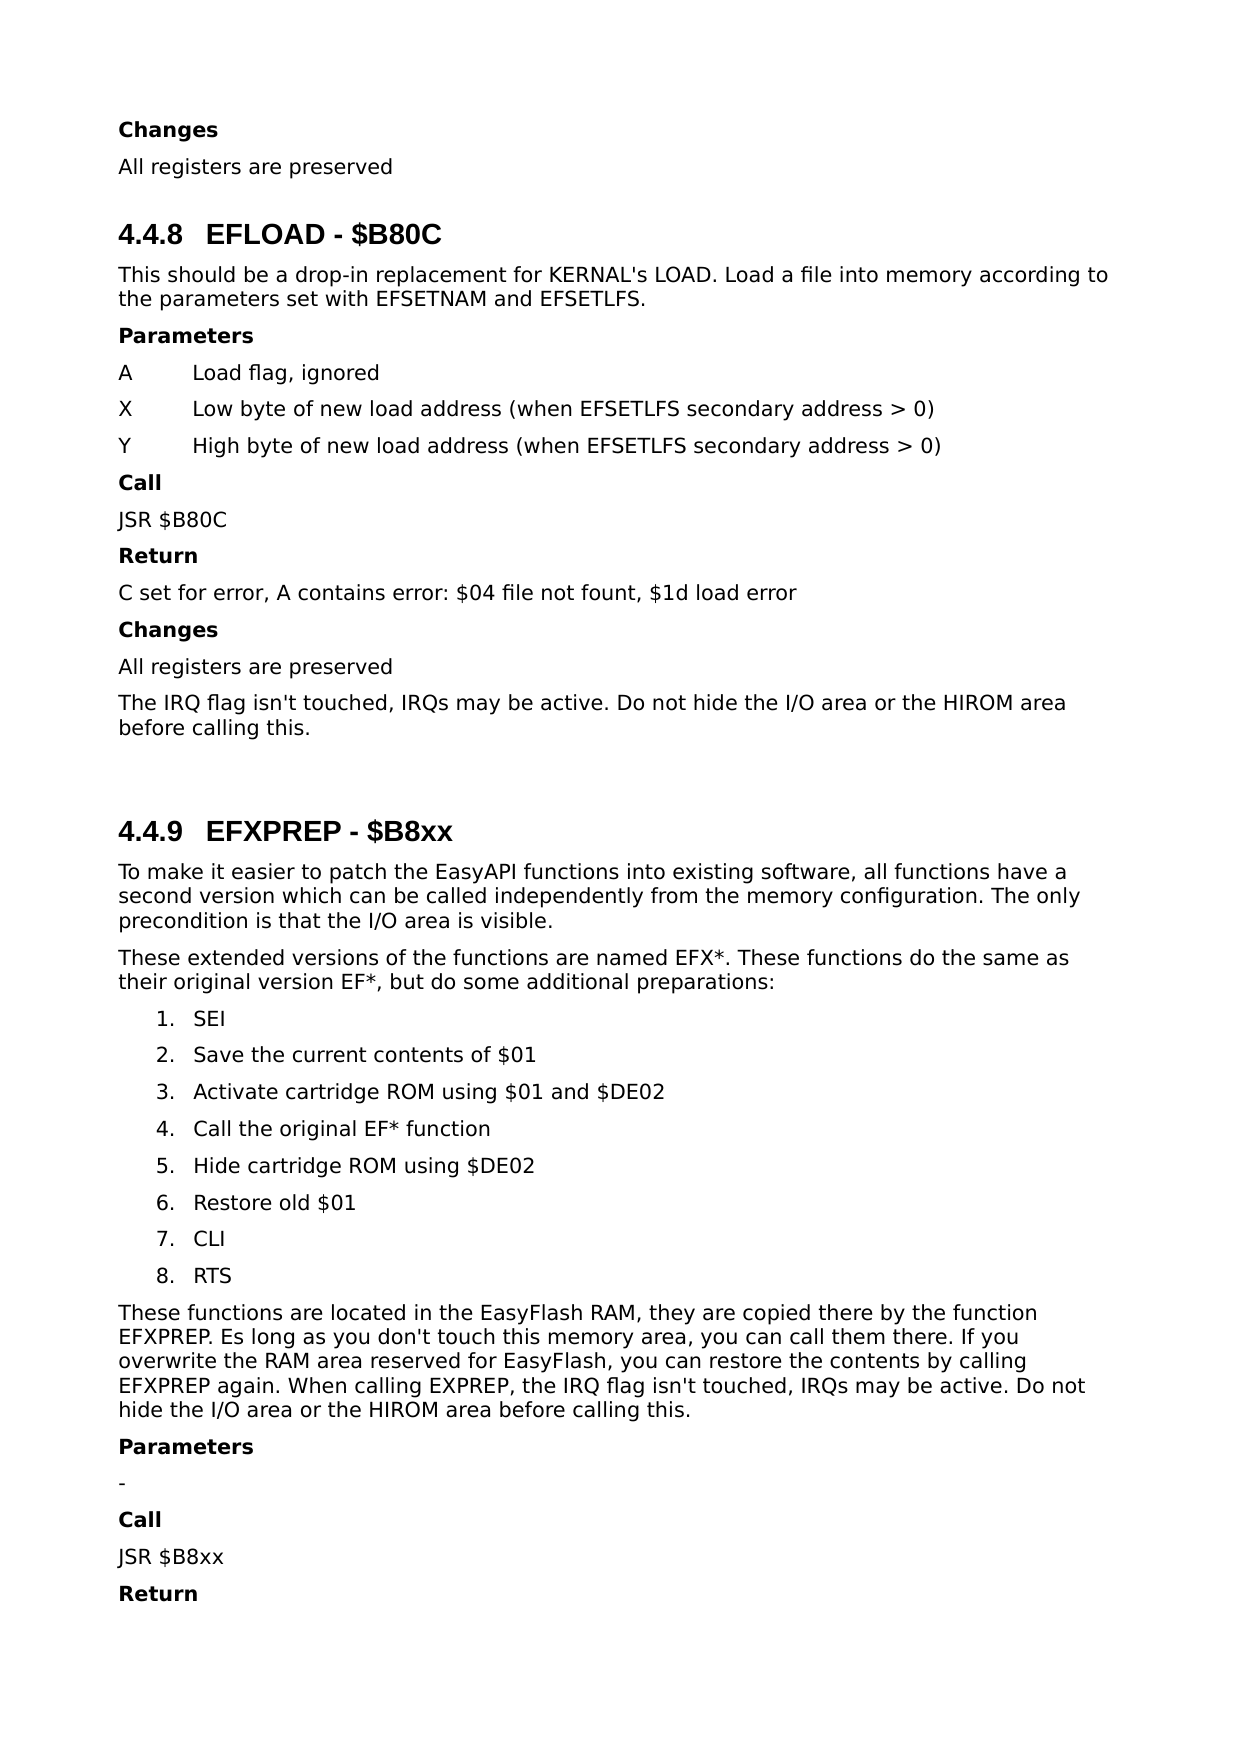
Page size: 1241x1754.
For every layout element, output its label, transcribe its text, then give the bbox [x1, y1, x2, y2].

list SEI [156, 1007, 1122, 1031]
text JSR $B8xx [118, 1545, 1122, 1569]
text Changes [118, 118, 1122, 142]
text Call [118, 471, 1122, 495]
text Changes [118, 618, 1122, 642]
text - [118, 1471, 1122, 1496]
text JSR $B80C [118, 508, 1122, 532]
subtitle EFXPREP - $B8xx [118, 814, 1122, 848]
text All registers are preserved [118, 155, 1122, 179]
text Return [118, 544, 1122, 569]
text Parameters [118, 1435, 1122, 1459]
text Return [118, 1582, 1122, 1606]
list Save the current contents of $01 [156, 1043, 1122, 1068]
text These extended versions of the functions are named EFX*. These functions do the same as their original version EF*, but do some additional preparations: [118, 946, 1122, 994]
text Parameters [118, 324, 1122, 348]
list RTS [156, 1264, 1122, 1288]
list Call the original EF* function [156, 1117, 1122, 1141]
list Activate cartridge ROM using $01 and $DE02 [156, 1080, 1122, 1104]
text Y High byte of new load address (when EFSETLFS secondary address > 0) [118, 434, 1122, 458]
list Restore old $01 [156, 1191, 1122, 1215]
text Call [118, 1508, 1122, 1532]
text The IRQ flag isn't touched, IRQs may be active. Do not hide the I/O area or the HIROM area before calling this. [118, 691, 1122, 740]
text All registers are preserved [118, 655, 1122, 679]
text A Load flag, ignored [118, 361, 1122, 385]
text These functions are located in the EasyFlash RAM, they are copied there by the function EFXPREP. Es long as you don't touch this memory area, you can call them there. If you overwrite the RAM area reserved for EasyFlash, you can restore the contents by calling EFXPREP again. When calling EXPREP, the IRQ flag isn't touched, IRQs may be active. Do not hide the I/O area or the HIROM area before calling this. [118, 1301, 1122, 1422]
text To make it easier to patch the EasyAPI functions into existing software, all functions have a second version which can be called independently from the memory configuration. The only precondition is that the I/O area is visible. [118, 860, 1122, 933]
list Hide cartridge ROM using $DE02 [156, 1154, 1122, 1178]
text X Low byte of new load address (when EFSETLFS secondary address > 0) [118, 397, 1122, 422]
subtitle EFLOAD - $B80C [118, 217, 1122, 250]
text This should be a drop-in replacement for KERNAL's LOAD. Load a file into memory according to the parameters set with EFSETNAM and EFSETLFS. [118, 263, 1122, 311]
list CLI [156, 1227, 1122, 1252]
text C set for error, A contains error: $04 file not fount, $1d load error [118, 581, 1122, 605]
